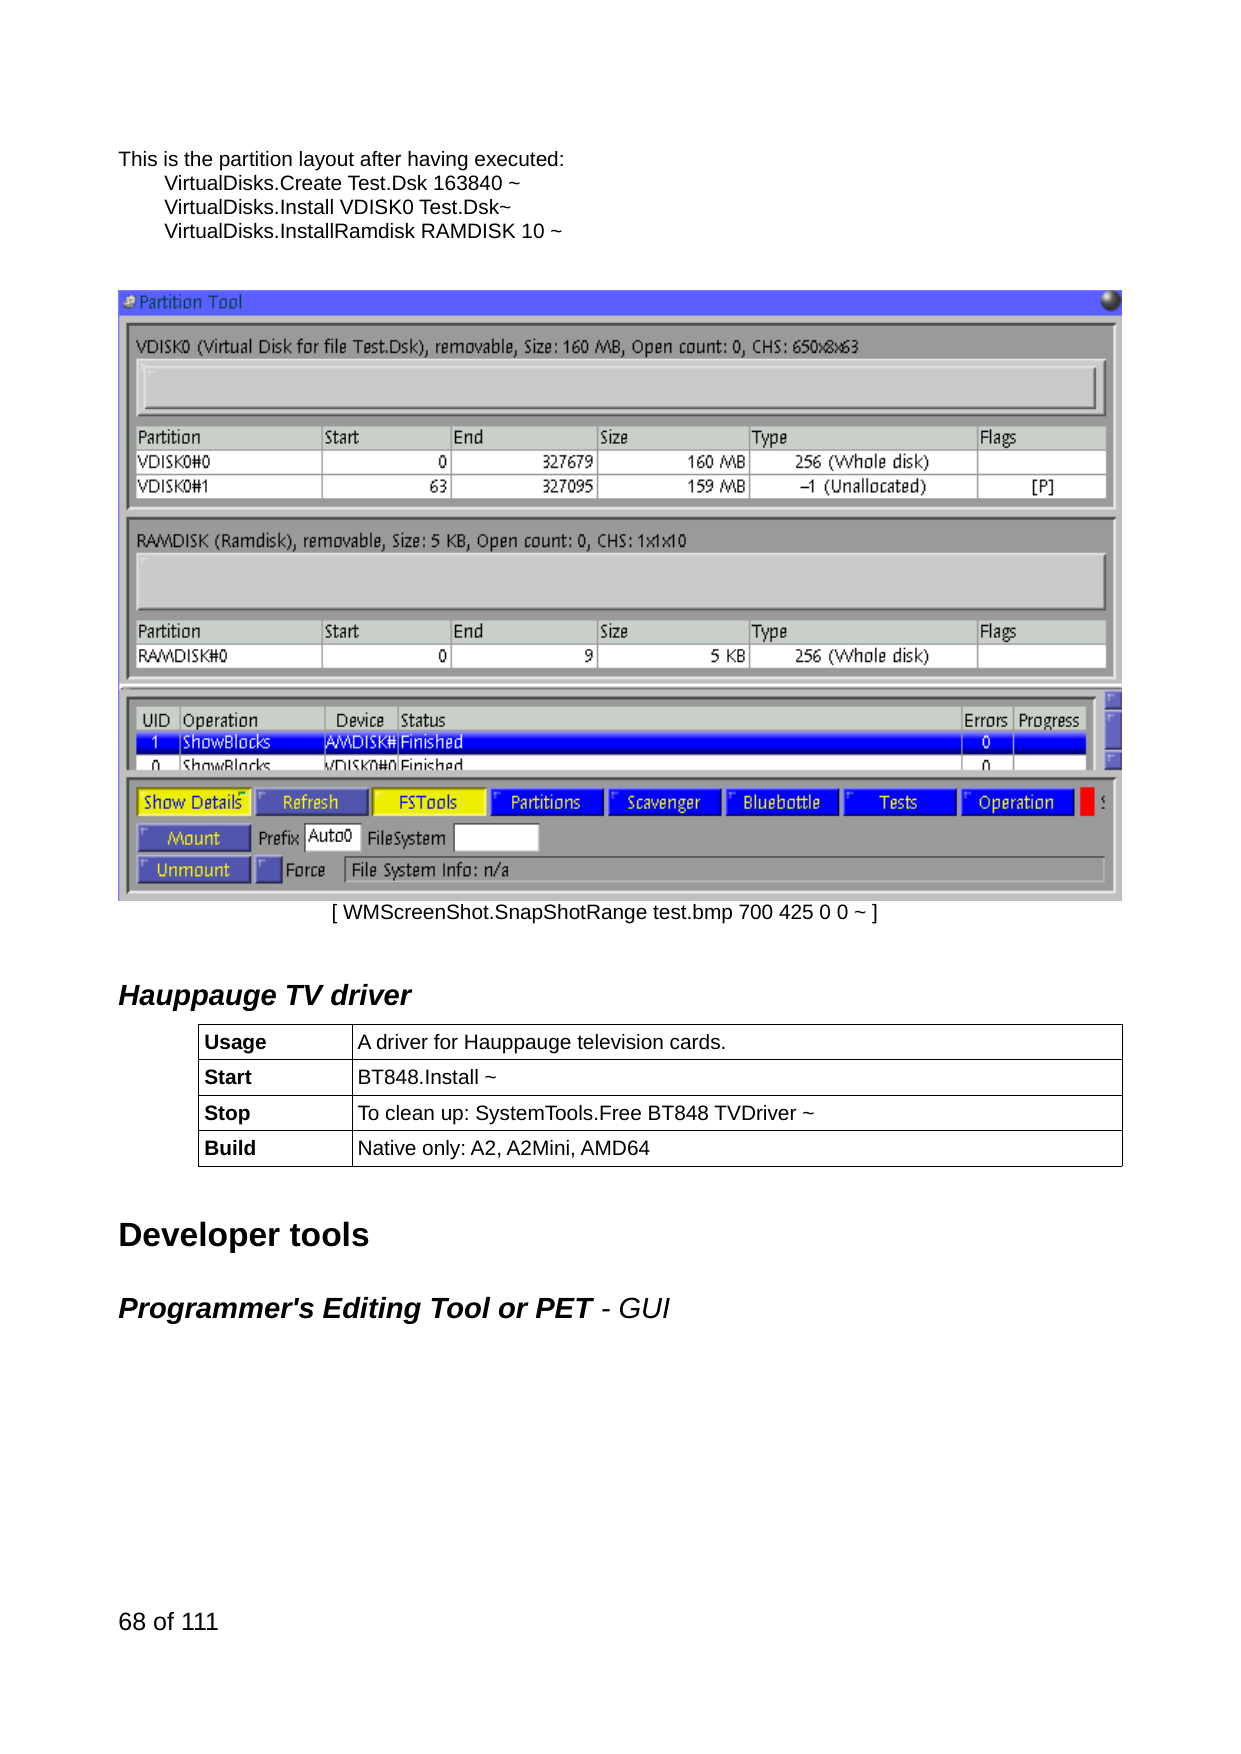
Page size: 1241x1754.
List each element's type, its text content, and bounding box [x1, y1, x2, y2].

picture [118, 290, 1122, 901]
subtitle Hauppauge TV driver [118, 978, 1122, 1011]
table_cell To clean up: SystemTools.Free BT848 TVDriver ~ [353, 1096, 1122, 1130]
text This is the partition layout after having executed: [118, 147, 1122, 171]
subtitle Programmer's Editing Tool or PET - GUI [118, 1291, 1122, 1325]
table_cell Stop [199, 1096, 352, 1130]
text VirtualDisks.Create Test.Dsk 163840 ~ VirtualDisks.Install VDISK0 Test.Dsk~ [118, 171, 1122, 219]
table_header A driver for Hauppauge television cards. [353, 1025, 1122, 1059]
subtitle Developer tools [118, 1215, 1122, 1254]
table_cell Native only: A2, A2Mini, AMD64 [353, 1131, 1122, 1166]
table_cell Start [199, 1060, 352, 1095]
table_header Usage [199, 1025, 352, 1059]
table_cell BT848.Install ~ [353, 1060, 1122, 1095]
text VirtualDisks.InstallRamdisk RAMDISK 10 ~ [118, 219, 1122, 243]
table_cell Build [199, 1131, 352, 1166]
text [ WMScreenShot.SnapShotRange test.bmp 700 425 0 0 ~ ] [118, 901, 1122, 924]
